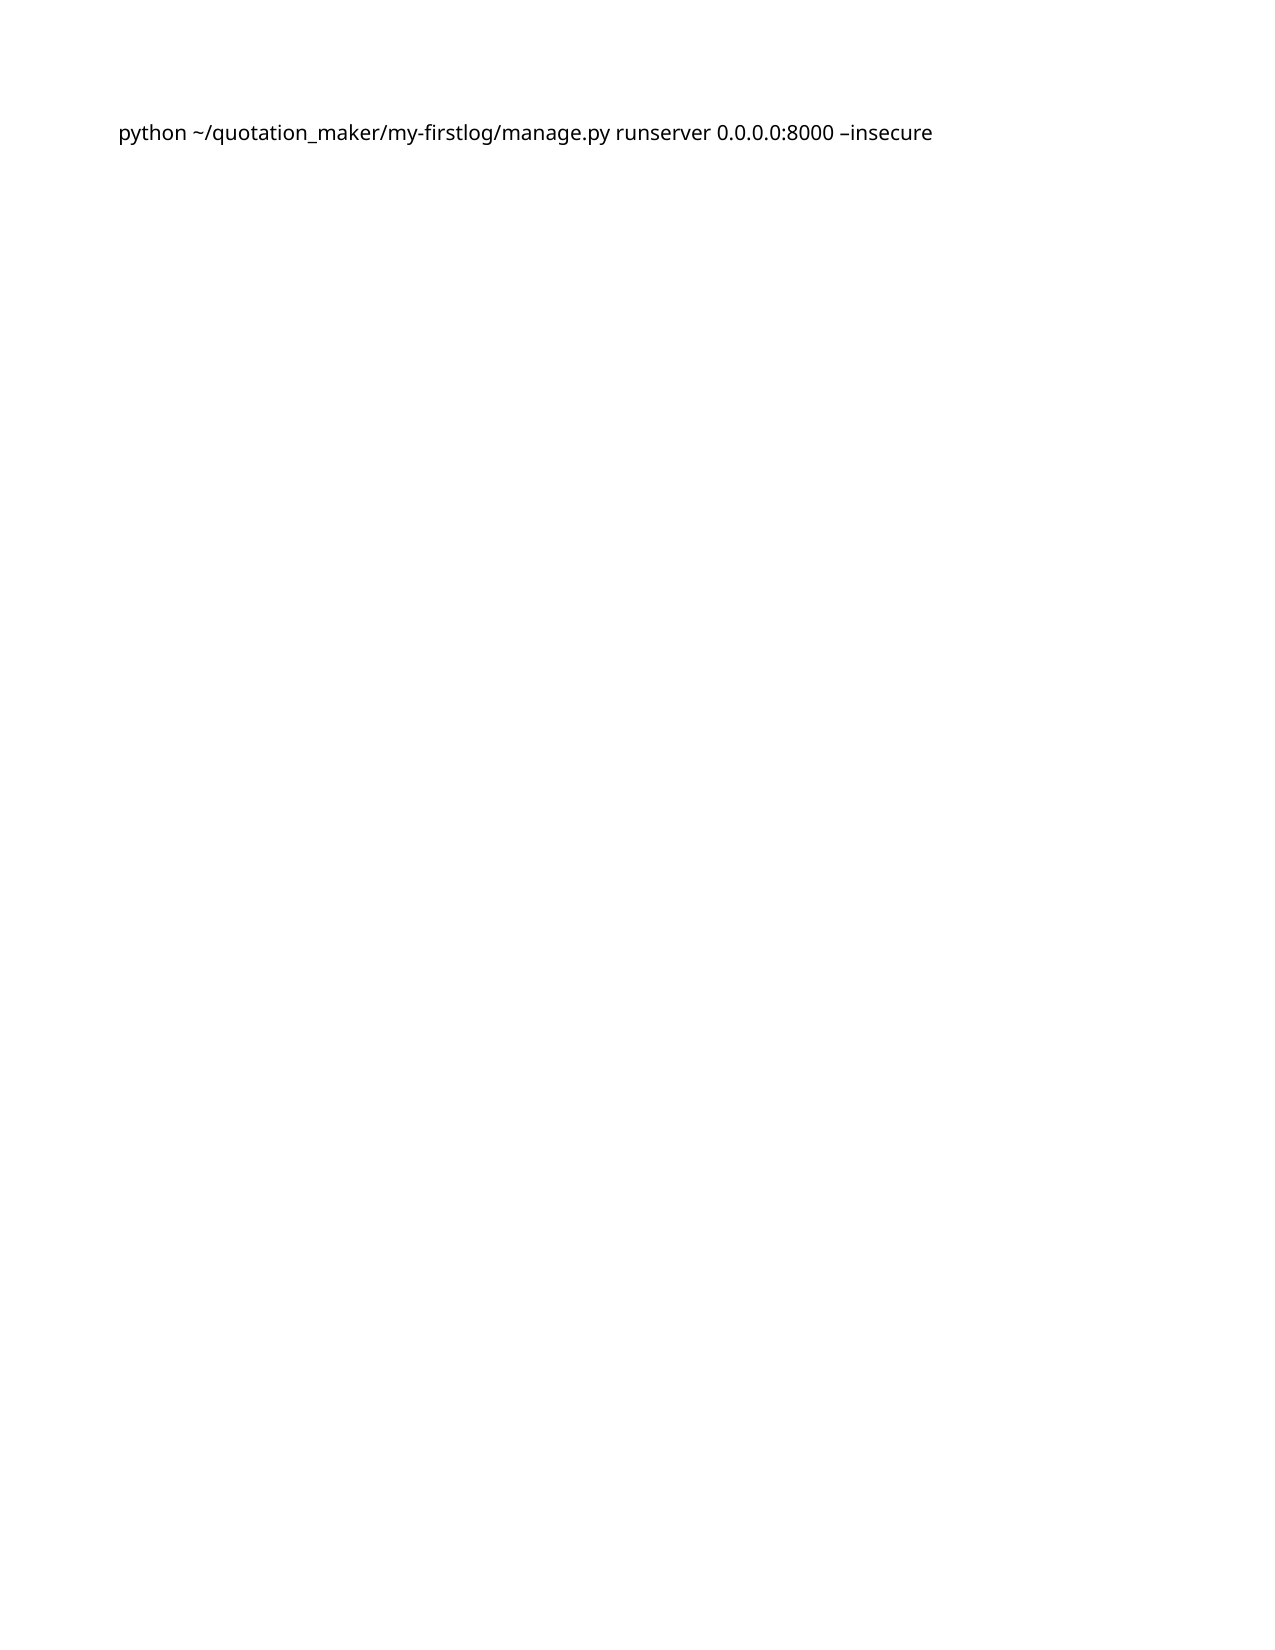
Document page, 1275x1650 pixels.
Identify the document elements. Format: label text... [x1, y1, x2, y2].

text python ~/quotation_maker/my-firstlog/manage.py runserver 0.0.0.0:8000 –insecure [118, 118, 1157, 147]
